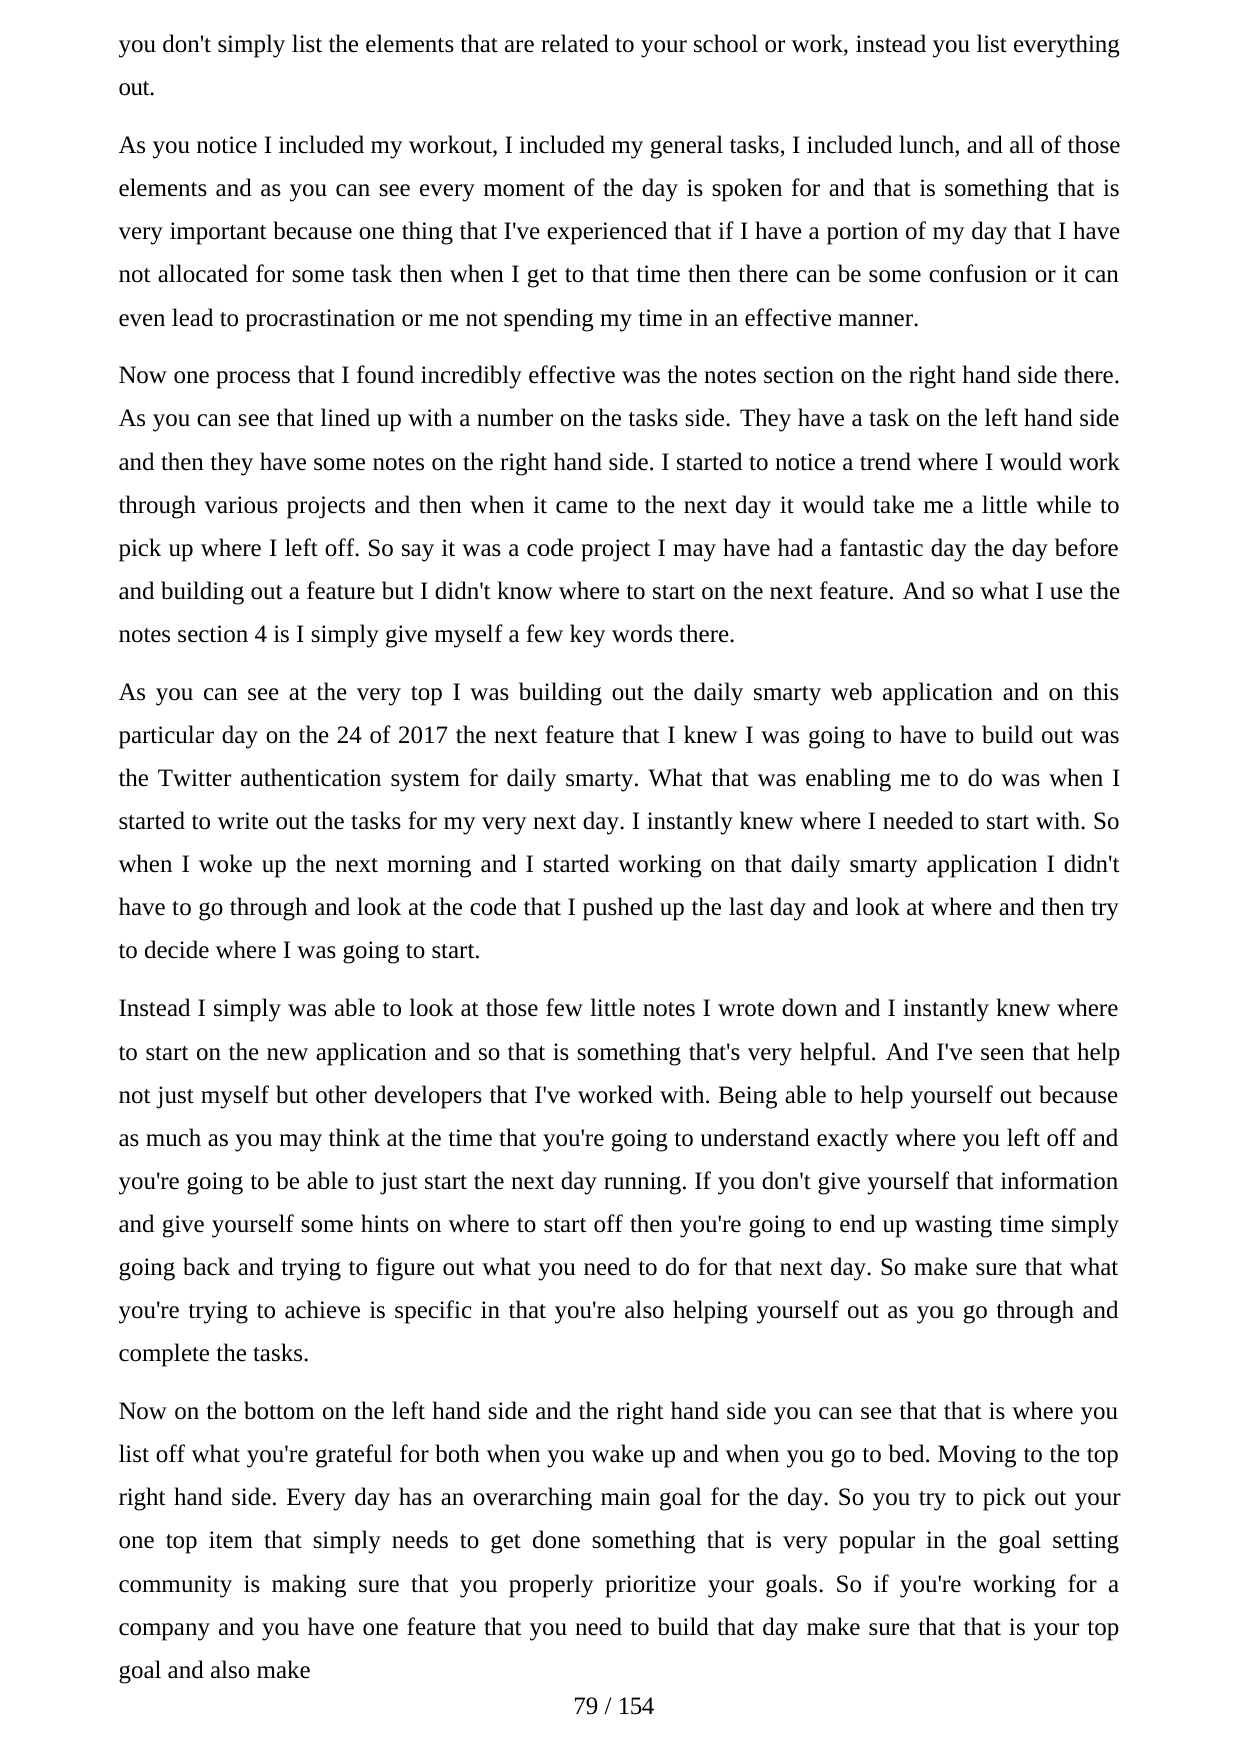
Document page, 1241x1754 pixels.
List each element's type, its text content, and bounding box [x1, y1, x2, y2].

text you don't simply list the elements that are related to your school or work, instead you list everything out. [118, 29, 1121, 101]
text As you can see at the very top I was building out the daily smarty web application and on this particular day on the 24 of 2017 the next feature that I knew I was going to have to build out was the Twitter authentication system for daily smarty. What that was enabling me to do was when I started to write out the tasks for my very next day. I instantly knew where I needed to start with. So when I woke up the next morning and I started working on that daily smarty application I didn't have to go through and look at the code that I pushed up the last day and look at where and then try to decide where I was going to start. [118, 677, 1121, 964]
text Now on the bottom on the left hand side and the right hand side you can see that that is where you list off what you're grateful for both when you wake up and when you go to bed. Moving to the top right hand side. Every day has an overarching main goal for the day. So you try to pick out your one top item that simply needs to get done something that is very popular in the goal setting community is making sure that you properly prioritize your goals. So if you're working for a company and you have one feature that you need to build that day make sure that that is your top goal and also make [118, 1396, 1121, 1684]
text As you notice I included my workout, I included my general tasks, I included lunch, and all of those elements and as you can see every moment of the day is spoken for and that is something that is very important because one thing that I've experienced that if I have a portion of my day that I have not allocated for some task then when I get to that time then there can be some confusion or it can even lead to procrastination or me not spending my time in an effective manner. [118, 130, 1121, 331]
text Now one process that I found incredibly effective was the notes section on the right hand side there. As you can see that lined up with a number on the tasks side. They have a task on the left hand side and then they have some notes on the right hand side. I started to notice a trend where I would work through various projects and then when it came to the next day it would take me a little while to pick up where I left off. So say it was a code project I may have had a fantastic day the day before and building out a feature but I didn't know where to start on the next feature. And so what I use the notes section 4 is I simply give myself a few key words there. [118, 360, 1121, 648]
text Instead I simply was able to look at those few little notes I wrote down and I instantly knew where to start on the new application and so that is something that's very helpful. And I've seen that help not just myself but other developers that I've worked with. Being able to help yourself out because as much as you may think at the time that you're going to understand exactly where you left off and you're going to be able to just start the next day running. If you don't give yourself that information and give yourself some hints on where to start off then you're going to end up wasting time simply going back and trying to figure out what you need to do for that next day. So make sure that what you're trying to achieve is specific in that you're also helping yourself out as you go through and complete the tasks. [118, 993, 1121, 1367]
